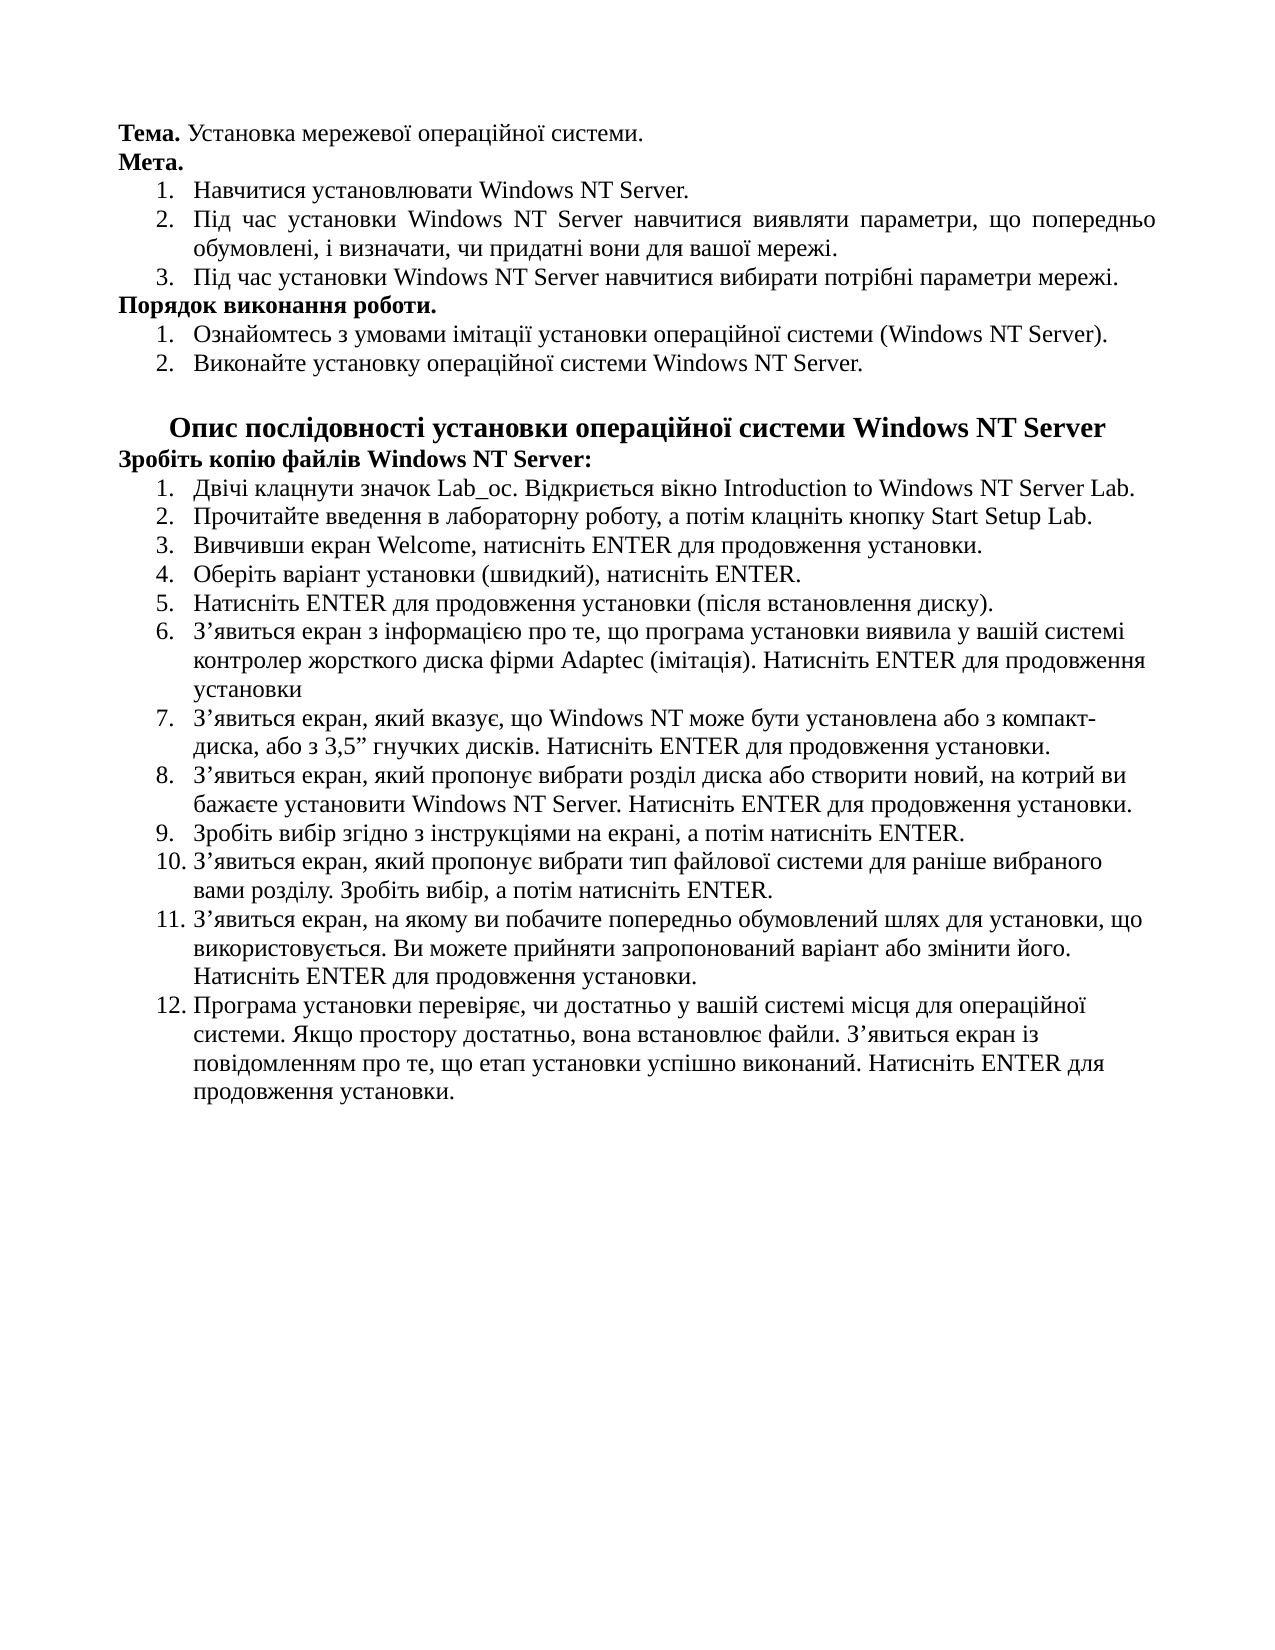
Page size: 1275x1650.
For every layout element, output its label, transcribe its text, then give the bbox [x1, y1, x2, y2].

text Тема. Установка мережевої операційної системи. [118, 118, 1157, 147]
text Опис послідовності установки операційної системи Windows NT Server [118, 410, 1157, 444]
list З’явиться екран, який пропонує вибрати розділ диска або створити новий, на котрий ви бажаєте установити Windows NT Server. Натисніть ENTER для продовження установки. [156, 760, 1157, 818]
list Програма установки перевіряє, чи достатньо у вашій системі місця для операційної системи. Якщо простору достатньо, вона встановлює файли. З’явиться екран із повідомленням про те, що етап установки успішно виконаний. Натисніть ENTER для продовження установки. [156, 990, 1157, 1105]
list Навчитися установлювати Windows NT Server. [156, 176, 1157, 204]
text Мета. [118, 147, 1157, 176]
list Зробіть копію файлів Windows NT Server: [118, 444, 1157, 473]
list З’явиться екран, який вказує, що Windows NT може бути установлена або з компакт-диска, або з 3,5” гнучких дисків. Натисніть ENTER для продовження установки. [156, 703, 1157, 760]
list Оберіть варіант установки (швидкий), натисніть ENTER. [156, 559, 1157, 588]
list Зробіть вибір згідно з інструкціями на екрані, а потім натисніть ENTER. [156, 818, 1157, 846]
list Двічі клацнути значок Lab_oc. Відкриється вікно Introduction to Windows NT Server Lab. [156, 473, 1157, 501]
list З’явиться екран, який пропонує вибрати тип файлової системи для раніше вибраного вами розділу. Зробіть вибір, а потім натисніть ENTER. [156, 846, 1157, 904]
list Під час установки Windows NT Server навчитися виявляти параметри, що попередньо обумовлені, і визначати, чи придатні вони для вашої мережі. [156, 204, 1157, 262]
list Ознайомтесь з умовами імітації установки операційної системи (Windows NT Server). [156, 319, 1157, 348]
text Порядок виконання роботи. [118, 291, 1157, 319]
list Прочитайте введення в лабораторну роботу, а потім клацніть кнопку Start Setup Lab. [156, 501, 1157, 530]
list Під час установки Windows NT Server навчитися вибирати потрібні параметри мережі. [156, 262, 1157, 291]
list Виконайте установку операційної системи Windows NT Server. [156, 348, 1157, 377]
list З’явиться екран, на якому ви побачите попередньо обумовлений шлях для установки, що використовується. Ви можете прийняти запропонований варіант або змінити його. Натисніть ENTER для продовження установки. [156, 904, 1157, 990]
list Вивчивши екран Welcome, натисніть ENTER для продовження установки. [156, 530, 1157, 559]
list Натисніть ENTER для продовження установки (після встановлення диску). [156, 588, 1157, 616]
list З’явиться екран з інформацією про те, що програма установки виявила у вашій системі контролер жорсткого диска фірми Adaptec (імітація). Натисніть ENTER для продовження установки [156, 616, 1157, 703]
